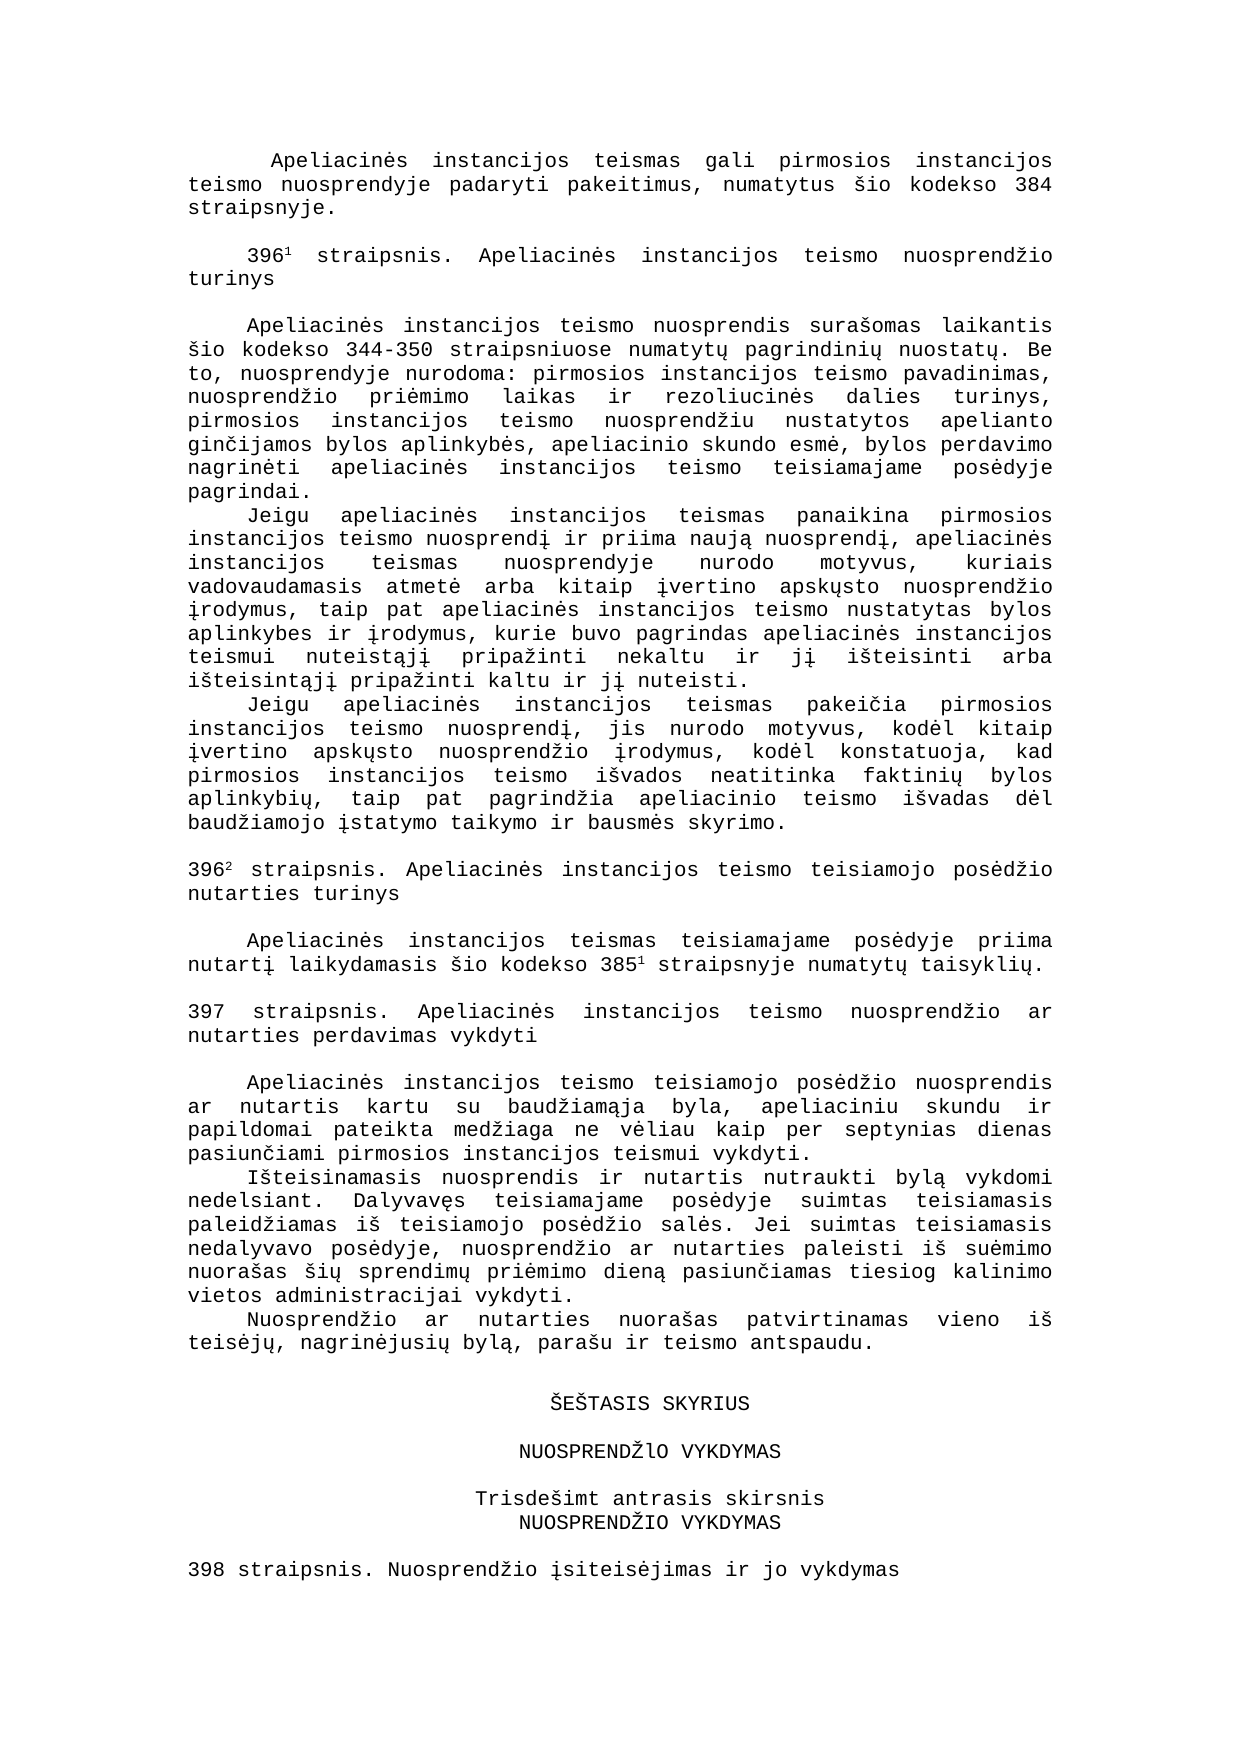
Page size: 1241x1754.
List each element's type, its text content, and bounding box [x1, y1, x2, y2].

text Trisdešimt antrasis skirsnis [187, 1488, 1053, 1512]
text Apeliacinės instancijos teismas gali pirmosios instancijos teismo nuosprendyje padaryti pakeitimus, numatytus šio kodekso 384 straipsnyje. [187, 150, 1053, 221]
text 397 straipsnis. Apeliacinės instancijos teismo nuosprendžio ar nutarties perdavimas vykdyti [40, 1001, 1053, 1048]
text 3962 straipsnis. Apeliacinės instancijos teismo teisiamojo posėdžio nutarties turinys [0, 859, 1053, 907]
text Jeigu apeliacinės instancijos teismas pakeičia pirmosios instancijos teismo nuosprendį, jis nurodo motyvus, kodėl kitaip įvertino apskųsto nuosprendžio įrodymus, kodėl konstatuoja, kad pirmosios instancijos teismo išvados neatitinka faktinių bylos aplinkybių, taip pat pagrindžia apeliacinio teismo išvadas dėl baudžiamojo įstatymo taikymo ir bausmės skyrimo. [187, 694, 1053, 836]
text 3961 straipsnis. Apeliacinės instancijos teismo nuosprendžio turinys [187, 244, 1053, 292]
text Nuosprendžio ar nutarties nuorašas patvirtinamas vieno iš teisėjų, nagrinėjusių bylą, parašu ir teismo antspaudu. [187, 1309, 1053, 1356]
text NUOSPRENDŽlO VYKDYMAS [187, 1441, 1053, 1464]
text NUOSPRENDŽIO VYKDYMAS [187, 1512, 1053, 1535]
text Išteisinamasis nuosprendis ir nutartis nutraukti bylą vykdomi nedelsiant. Dalyvavęs teisiamajame posėdyje suimtas teisiamasis paleidžiamas iš teisiamojo posėdžio salės. Jei suimtas teisiamasis nedalyvavo posėdyje, nuosprendžio ar nutarties paleisti iš suėmimo nuorašas šių sprendimų priėmimo dieną pasiunčiamas tiesiog kalinimo vietos administracijai vykdyti. [187, 1167, 1053, 1309]
text Apeliacinės instancijos teismo teisiamojo posėdžio nuosprendis ar nutartis kartu su baudžiamąja byla, apeliaciniu skundu ir papildomai pateikta medžiaga ne vėliau kaip per septynias dienas pasiunčiami pirmosios instancijos teismui vykdyti. [187, 1072, 1053, 1167]
text ŠEŠTASIS SKYRIUS [187, 1393, 1053, 1417]
text Apeliacinės instancijos teismo nuosprendis surašomas laikantis šio kodekso 344-350 straipsniuose numatytų pagrindinių nuostatų. Be to, nuosprendyje nurodoma: pirmosios instancijos teismo pavadinimas, nuosprendžio priėmimo laikas ir rezoliucinės dalies turinys, pirmosios instancijos teismo nuosprendžiu nustatytos apelianto ginčijamos bylos aplinkybės, apeliacinio skundo esmė, bylos perdavimo nagrinėti apeliacinės instancijos teismo teisiamajame posėdyje pagrindai. [187, 316, 1053, 505]
text Jeigu apeliacinės instancijos teismas panaikina pirmosios instancijos teismo nuosprendį ir priima naują nuosprendį, apeliacinės instancijos teismas nuosprendyje nurodo motyvus, kuriais vadovaudamasis atmetė arba kitaip įvertino apskųsto nuosprendžio įrodymus, taip pat apeliacinės instancijos teismo nustatytas bylos aplinkybes ir įrodymus, kurie buvo pagrindas apeliacinės instancijos teismui nuteistąjį pripažinti nekaltu ir jį išteisinti arba išteisintąjį pripažinti kaltu ir jį nuteisti. [187, 505, 1053, 694]
text 398 straipsnis. Nuosprendžio įsiteisėjimas ir jo vykdymas [99, 1559, 1053, 1583]
text Apeliacinės instancijos teismas teisiamajame posėdyje priima nutartį laikydamasis šio kodekso 3851 straipsnyje numatytų taisyklių. [187, 930, 1053, 978]
